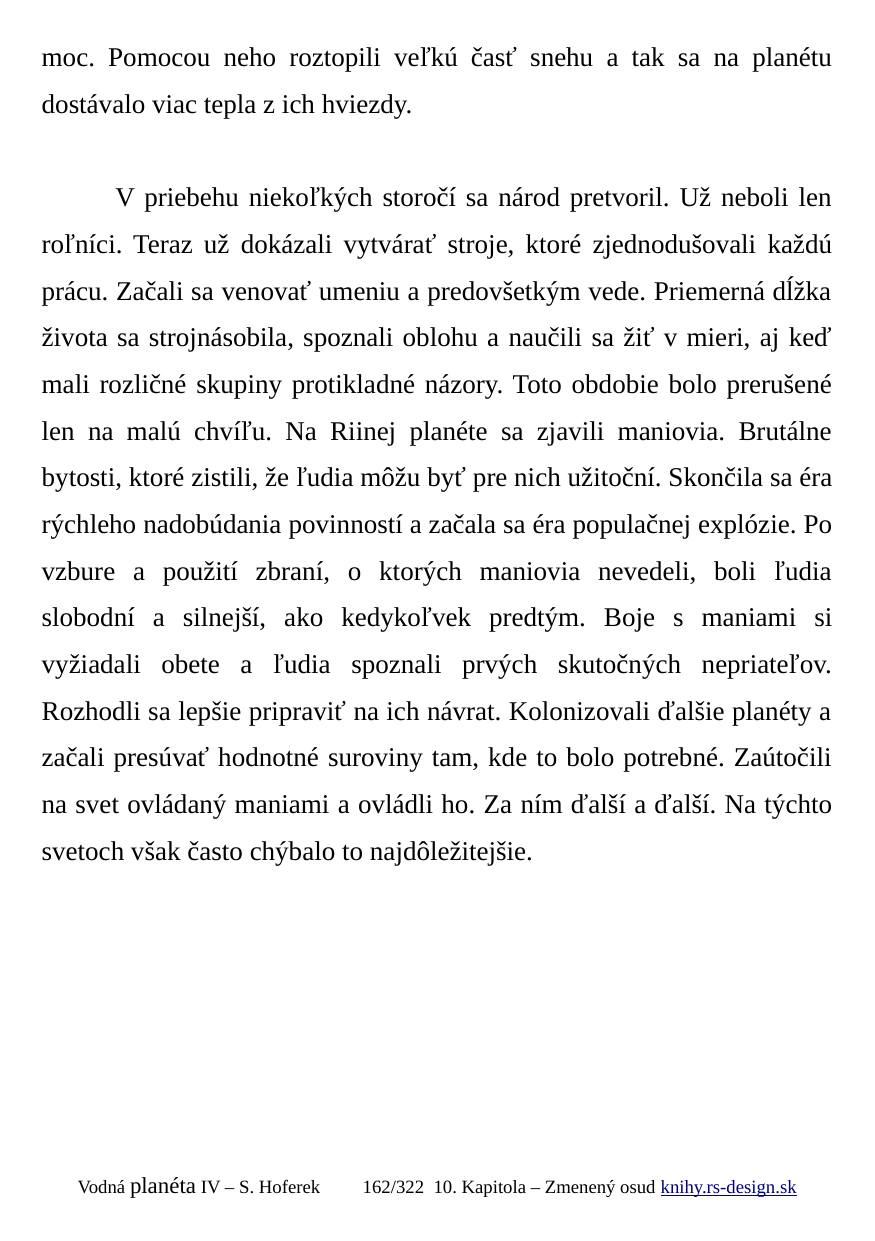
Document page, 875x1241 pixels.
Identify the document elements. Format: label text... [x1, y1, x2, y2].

text moc. Pomocou neho roztopili veľkú časť snehu a tak sa na planétu dostávalo viac tepla z ich hviezdy. [41, 41, 833, 119]
text V priebehu niekoľkých storočí sa národ pretvoril. Už neboli len roľníci. Teraz už dokázali vytvárať stroje, ktoré zjednodušovali každú prácu. Začali sa venovať umeniu a predovšetkým vede. Priemerná dĺžka života sa strojnásobila, spoznali oblohu a naučili sa žiť v mieri, aj keď mali rozličné skupiny protikladné názory. Toto obdobie bolo prerušené len na malú chvíľu. Na Riinej planéte sa zjavili maniovia. Brutálne bytosti, ktoré zistili, že ľudia môžu byť pre nich užitoční. Skončila sa éra rýchleho nadobúdania povinností a začala sa éra populačnej explózie. Po vzbure a použití zbraní, o ktorých maniovia nevedeli, boli ľudia slobodní a silnejší, ako kedykoľvek predtým. Boje s maniami si vyžiadali obete a ľudia spoznali prvých skutočných nepriateľov. Rozhodli sa lepšie pripraviť na ich návrat. Kolonizovali ďalšie planéty a začali presúvať hodnotné suroviny tam, kde to bolo potrebné. Zaútočili na svet ovládaný maniami a ovládli ho. Za ním ďalší a ďalší. Na týchto svetoch však často chýbalo to najdôležitejšie. [41, 181, 833, 866]
